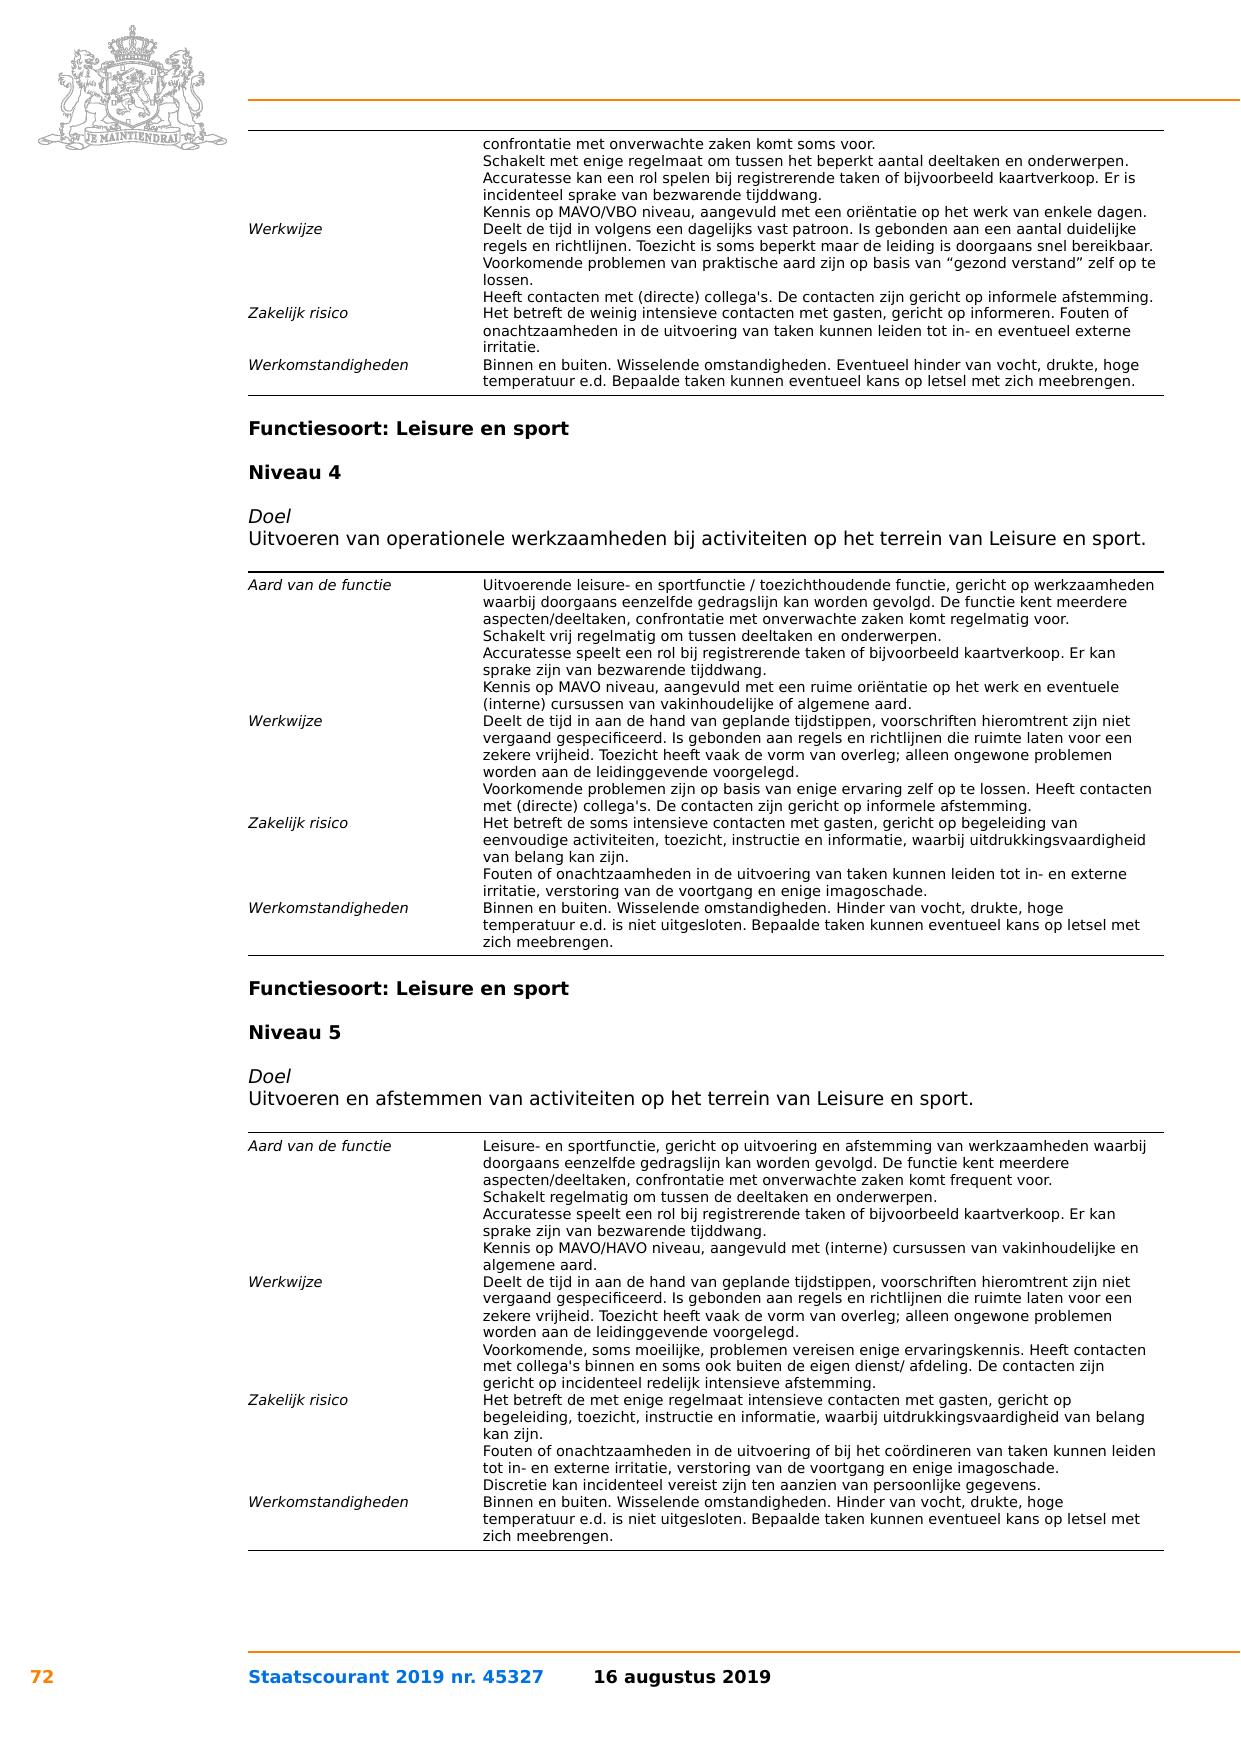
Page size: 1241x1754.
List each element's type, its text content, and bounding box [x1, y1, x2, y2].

text Uitvoeren en afstemmen van activiteiten op het terrein van Leisure en sport. [248, 1088, 1163, 1110]
table_cell Zakelijk risico [248, 815, 477, 900]
subtitle Niveau 5 [248, 1022, 1163, 1044]
table_header Aard van de functie [248, 1133, 477, 1273]
table_header Aard van de functie [248, 573, 477, 713]
table_cell Werkomstandigheden [248, 356, 477, 395]
table_header Leisure- en sportfunctie, gericht op uitvoering en afstemming van werkzaamheden waarbij doorgaans eenzelfde gedragslijn kan worden gevolgd. De functie kent meerdere aspecten/deeltaken, confrontatie met onverwachte zaken komt frequent voor. Schakelt regelmatig om tussen de deeltaken en onderwerpen. Accuratesse speelt een rol bij registrerende taken of bijvoorbeeld kaartverkoop. Er kan sprake zijn van bezwarende tijddwang. Kennis op MAVO/HAVO niveau, aangevuld met (interne) cursussen van vakinhoudelijke en algemene aard. [477, 1133, 1163, 1273]
table_cell Deelt de tijd in volgens een dagelijks vast patroon. Is gebonden aan een aantal duidelijke regels en richtlijnen. Toezicht is soms beperkt maar de leiding is doorgaans snel bereikbaar. Voorkomende problemen van praktische aard zijn op basis van “gezond verstand” zelf op te lossen. Heeft contacten met (directe) collega's. De contacten zijn gericht op informele afstemming. [477, 221, 1163, 305]
table_cell Het betreft de weinig intensieve contacten met gasten, gericht op informeren. Fouten of onachtzaamheden in de uitvoering van taken kunnen leiden tot in- en eventueel externe irritatie. [477, 305, 1163, 356]
table_cell Het betreft de soms intensieve contacten met gasten, gericht op begeleiding van eenvoudige activiteiten, toezicht, instructie en informatie, waarbij uitdrukkingsvaardigheid van belang kan zijn. Fouten of onachtzaamheden in de uitvoering van taken kunnen leiden tot in- en externe irritatie, verstoring van de voortgang en enige imagoschade. [477, 815, 1163, 900]
table_cell Zakelijk risico [248, 305, 477, 356]
picture [38, 25, 227, 150]
table_cell Het betreft de met enige regelmaat intensieve contacten met gasten, gericht op begeleiding, toezicht, instructie en informatie, waarbij uitdrukkingsvaardigheid van belang kan zijn. Fouten of onachtzaamheden in de uitvoering of bij het coördineren van taken kunnen leiden tot in- en externe irritatie, verstoring van de voortgang en enige imagoschade. Discretie kan incidenteel vereist zijn ten aanzien van persoonlijke gegevens. [477, 1392, 1163, 1494]
table_cell Deelt de tijd in aan de hand van geplande tijdstippen, voorschriften hieromtrent zijn niet vergaand gespecificeerd. Is gebonden aan regels en richtlijnen die ruimte laten voor een zekere vrijheid. Toezicht heeft vaak de vorm van overleg; alleen ongewone problemen worden aan de leidinggevende voorgelegd. Voorkomende problemen zijn op basis van enige ervaring zelf op te lossen. Heeft contacten met (directe) collega's. De contacten zijn gericht op informele afstemming. [477, 713, 1163, 815]
table_header Uitvoerende leisure- en sportfunctie / toezichthoudende functie, gericht op werkzaamheden waarbij doorgaans eenzelfde gedragslijn kan worden gevolgd. De functie kent meerdere aspecten/deeltaken, confrontatie met onverwachte zaken komt regelmatig voor. Schakelt vrij regelmatig om tussen deeltaken en onderwerpen. Accuratesse speelt een rol bij registrerende taken of bijvoorbeeld kaartverkoop. Er kan sprake zijn van bezwarende tijddwang. Kennis op MAVO niveau, aangevuld met een ruime oriëntatie op het werk en eventuele (interne) cursussen van vakinhoudelijke of algemene aard. [477, 573, 1163, 713]
table_header [248, 131, 477, 221]
table_cell Deelt de tijd in aan de hand van geplande tijdstippen, voorschriften hieromtrent zijn niet vergaand gespecificeerd. Is gebonden aan regels en richtlijnen die ruimte laten voor een zekere vrijheid. Toezicht heeft vaak de vorm van overleg; alleen ongewone problemen worden aan de leidinggevende voorgelegd. Voorkomende, soms moeilijke, problemen vereisen enige ervaringskennis. Heeft contacten met collega's binnen en soms ook buiten de eigen dienst/ afdeling. De contacten zijn gericht op incidenteel redelijk intensieve afstemming. [477, 1274, 1163, 1392]
text Doel [248, 506, 1163, 528]
table_header confrontatie met onverwachte zaken komt soms voor. Schakelt met enige regelmaat om tussen het beperkt aantal deeltaken en onderwerpen. Accuratesse kan een rol spelen bij registrerende taken of bijvoorbeeld kaartverkoop. Er is incidenteel sprake van bezwarende tijddwang. Kennis op MAVO/VBO niveau, aangevuld met een oriëntatie op het werk van enkele dagen. [477, 131, 1163, 221]
table_cell Werkwijze [248, 713, 477, 815]
table_cell Werkomstandigheden [248, 900, 477, 955]
text Uitvoeren van operationele werkzaamheden bij activiteiten op het terrein van Leisure en sport. [248, 528, 1163, 549]
table_cell Zakelijk risico [248, 1392, 477, 1494]
subtitle Functiesoort: Leisure en sport [248, 978, 1163, 1000]
table_cell Binnen en buiten. Wisselende omstandigheden. Hinder van vocht, drukte, hoge temperatuur e.d. is niet uitgesloten. Bepaalde taken kunnen eventueel kans op letsel met zich meebrengen. [477, 900, 1163, 955]
text Doel [248, 1066, 1163, 1088]
table_cell Werkwijze [248, 1274, 477, 1392]
subtitle Niveau 4 [248, 462, 1163, 484]
table_cell Werkomstandigheden [248, 1494, 477, 1550]
table_cell Binnen en buiten. Wisselende omstandigheden. Hinder van vocht, drukte, hoge temperatuur e.d. is niet uitgesloten. Bepaalde taken kunnen eventueel kans op letsel met zich meebrengen. [477, 1494, 1163, 1550]
subtitle Functiesoort: Leisure en sport [248, 418, 1163, 440]
table_cell Werkwijze [248, 221, 477, 305]
table_cell Binnen en buiten. Wisselende omstandigheden. Eventueel hinder van vocht, drukte, hoge temperatuur e.d. Bepaalde taken kunnen eventueel kans op letsel met zich meebrengen. [477, 356, 1163, 395]
